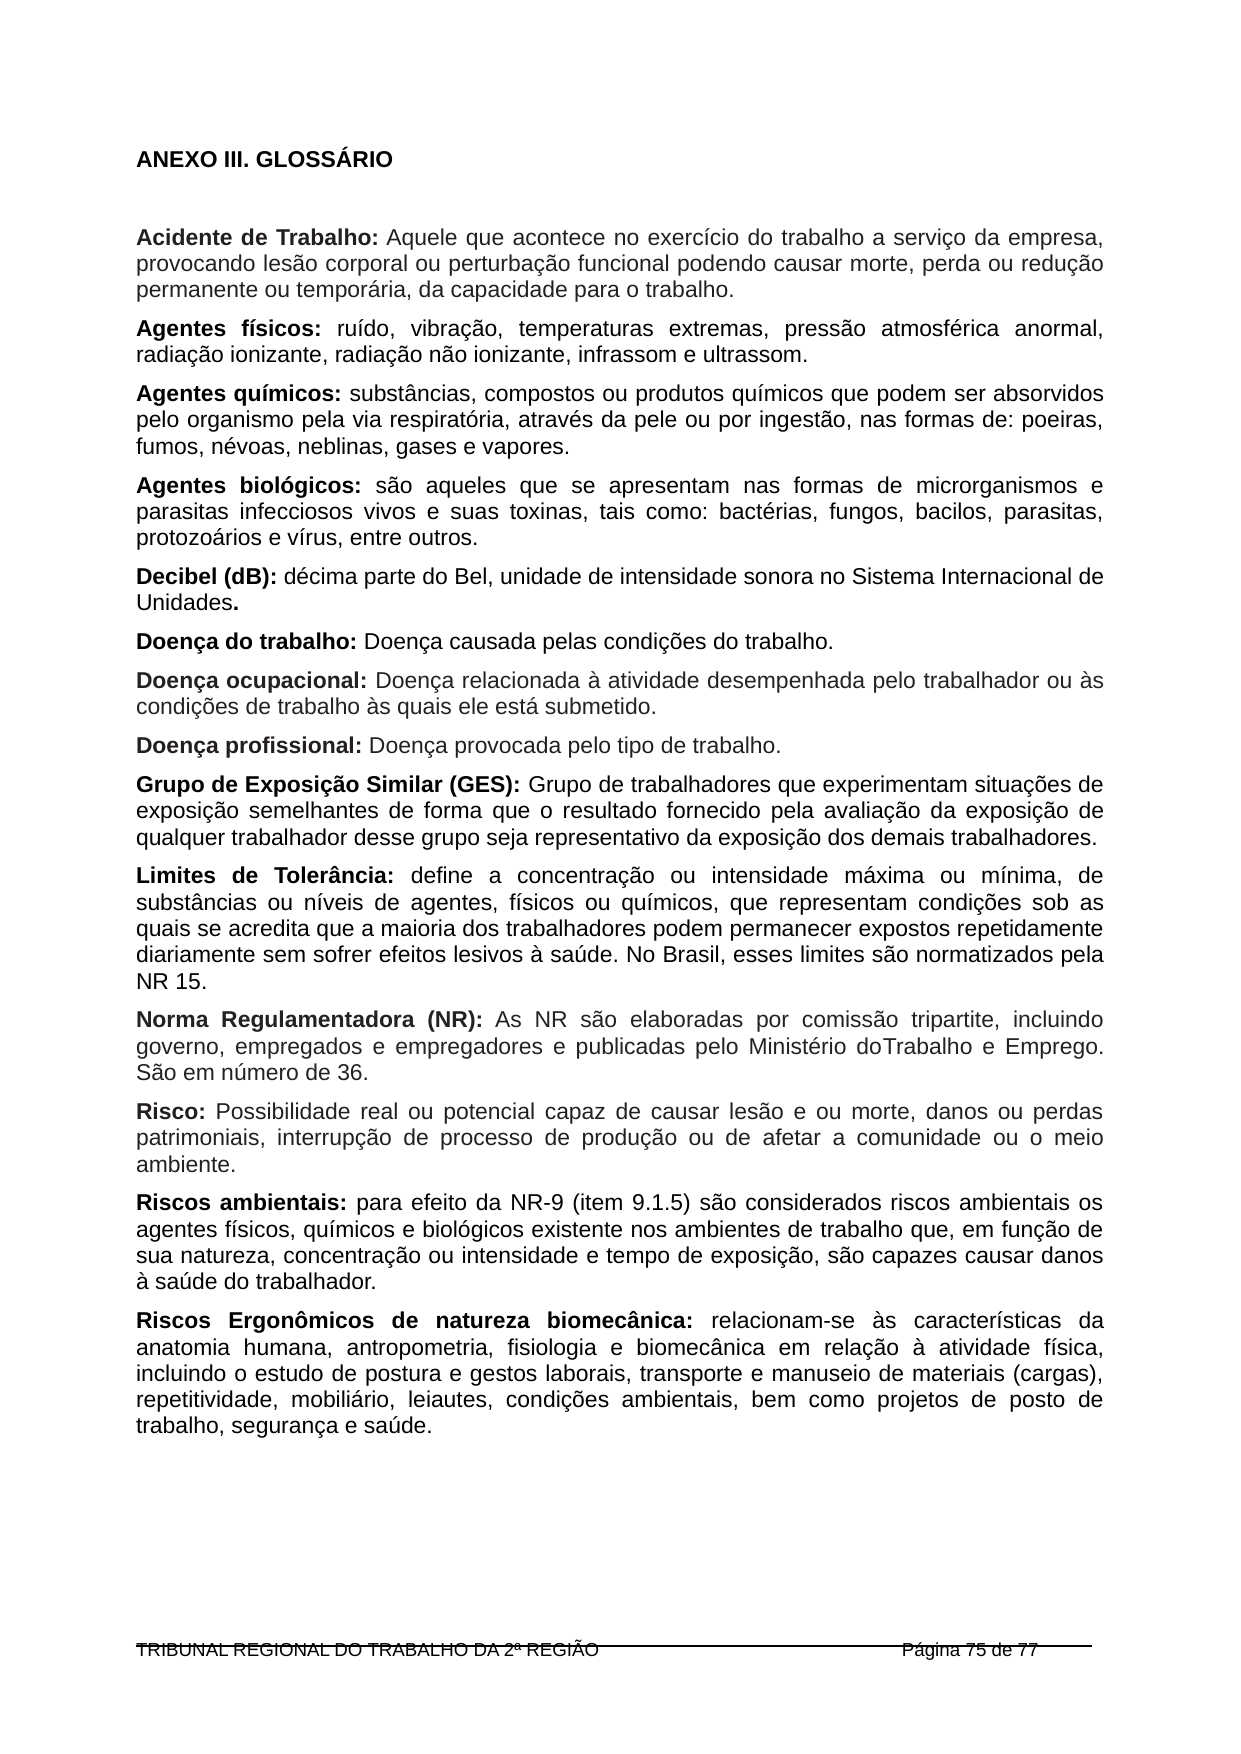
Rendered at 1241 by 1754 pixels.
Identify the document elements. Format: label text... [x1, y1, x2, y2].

text Decibel (dB): décima parte do Bel, unidade de intensidade sonora no Sistema Internacional de Unidades. [136, 563, 1104, 616]
text Norma Regulamentadora (NR): As NR são elaboradas por comissão tripartite, incluindo governo, empregados e empregadores e publicadas pelo Ministério doTrabalho e Emprego. São em número de 36. [136, 1006, 1104, 1085]
text Agentes biológicos: são aqueles que se apresentam nas formas de microrganismos e parasitas infecciosos vivos e suas toxinas, tais como: bactérias, fungos, bacilos, parasitas, protozoários e vírus, entre outros. [136, 472, 1104, 551]
text ANEXO III. GLOSSÁRIO [136, 146, 1104, 172]
text Doença profissional: Doença provocada pelo tipo de trabalho. [136, 732, 1104, 758]
text Limites de Tolerância: define a concentração ou intensidade máxima ou mínima, de substâncias ou níveis de agentes, físicos ou químicos, que representam condições sob as quais se acredita que a maioria dos trabalhadores podem permanecer expostos repetidamente diariamente sem sofrer efeitos lesivos à saúde. No Brasil, esses limites são normatizados pela NR 15. [136, 862, 1104, 994]
text Agentes físicos: ruído, vibração, temperaturas extremas, pressão atmosférica anormal, radiação ionizante, radiação não ionizante, infrassom e ultrassom. [136, 315, 1104, 368]
text Grupo de Exposição Similar (GES): Grupo de trabalhadores que experimentam situações de exposição semelhantes de forma que o resultado fornecido pela avaliação da exposição de qualquer trabalhador desse grupo seja representativo da exposição dos demais trabalhadores. [136, 771, 1104, 850]
text Riscos Ergonômicos de natureza biomecânica: relacionam-se às características da anatomia humana, antropometria, fisiologia e biomecânica em relação à atividade física, incluindo o estudo de postura e gestos laborais, transporte e manuseio de materiais (cargas), repetitividade, mobiliário, leiautes, condições ambientais, bem como projetos de posto de trabalho, segurança e saúde. [136, 1307, 1104, 1439]
text Risco: Possibilidade real ou potencial capaz de causar lesão e ou morte, danos ou perdas patrimoniais, interrupção de processo de produção ou de afetar a comunidade ou o meio ambiente. [136, 1098, 1104, 1177]
text Agentes químicos: substâncias, compostos ou produtos químicos que podem ser absorvidos pelo organismo pela via respiratória, através da pele ou por ingestão, nas formas de: poeiras, fumos, névoas, neblinas, gases e vapores. [136, 380, 1104, 459]
text Acidente de Trabalho: Aquele que acontece no exercício do trabalho a serviço da empresa, provocando lesão corporal ou perturbação funcional podendo causar morte, perda ou redução permanente ou temporária, da capacidade para o trabalho. [136, 223, 1104, 303]
text Riscos ambientais: para efeito da NR-9 (item 9.1.5) são considerados riscos ambientais os agentes físicos, químicos e biológicos existente nos ambientes de trabalho que, em função de sua natureza, concentração ou intensidade e tempo de exposição, são capazes causar danos à saúde do trabalhador. [136, 1189, 1104, 1295]
text Doença do trabalho: Doença causada pelas condições do trabalho. [136, 628, 1104, 654]
text Doença ocupacional: Doença relacionada à atividade desempenhada pelo trabalhador ou às condições de trabalho às quais ele está submetido. [136, 667, 1104, 719]
